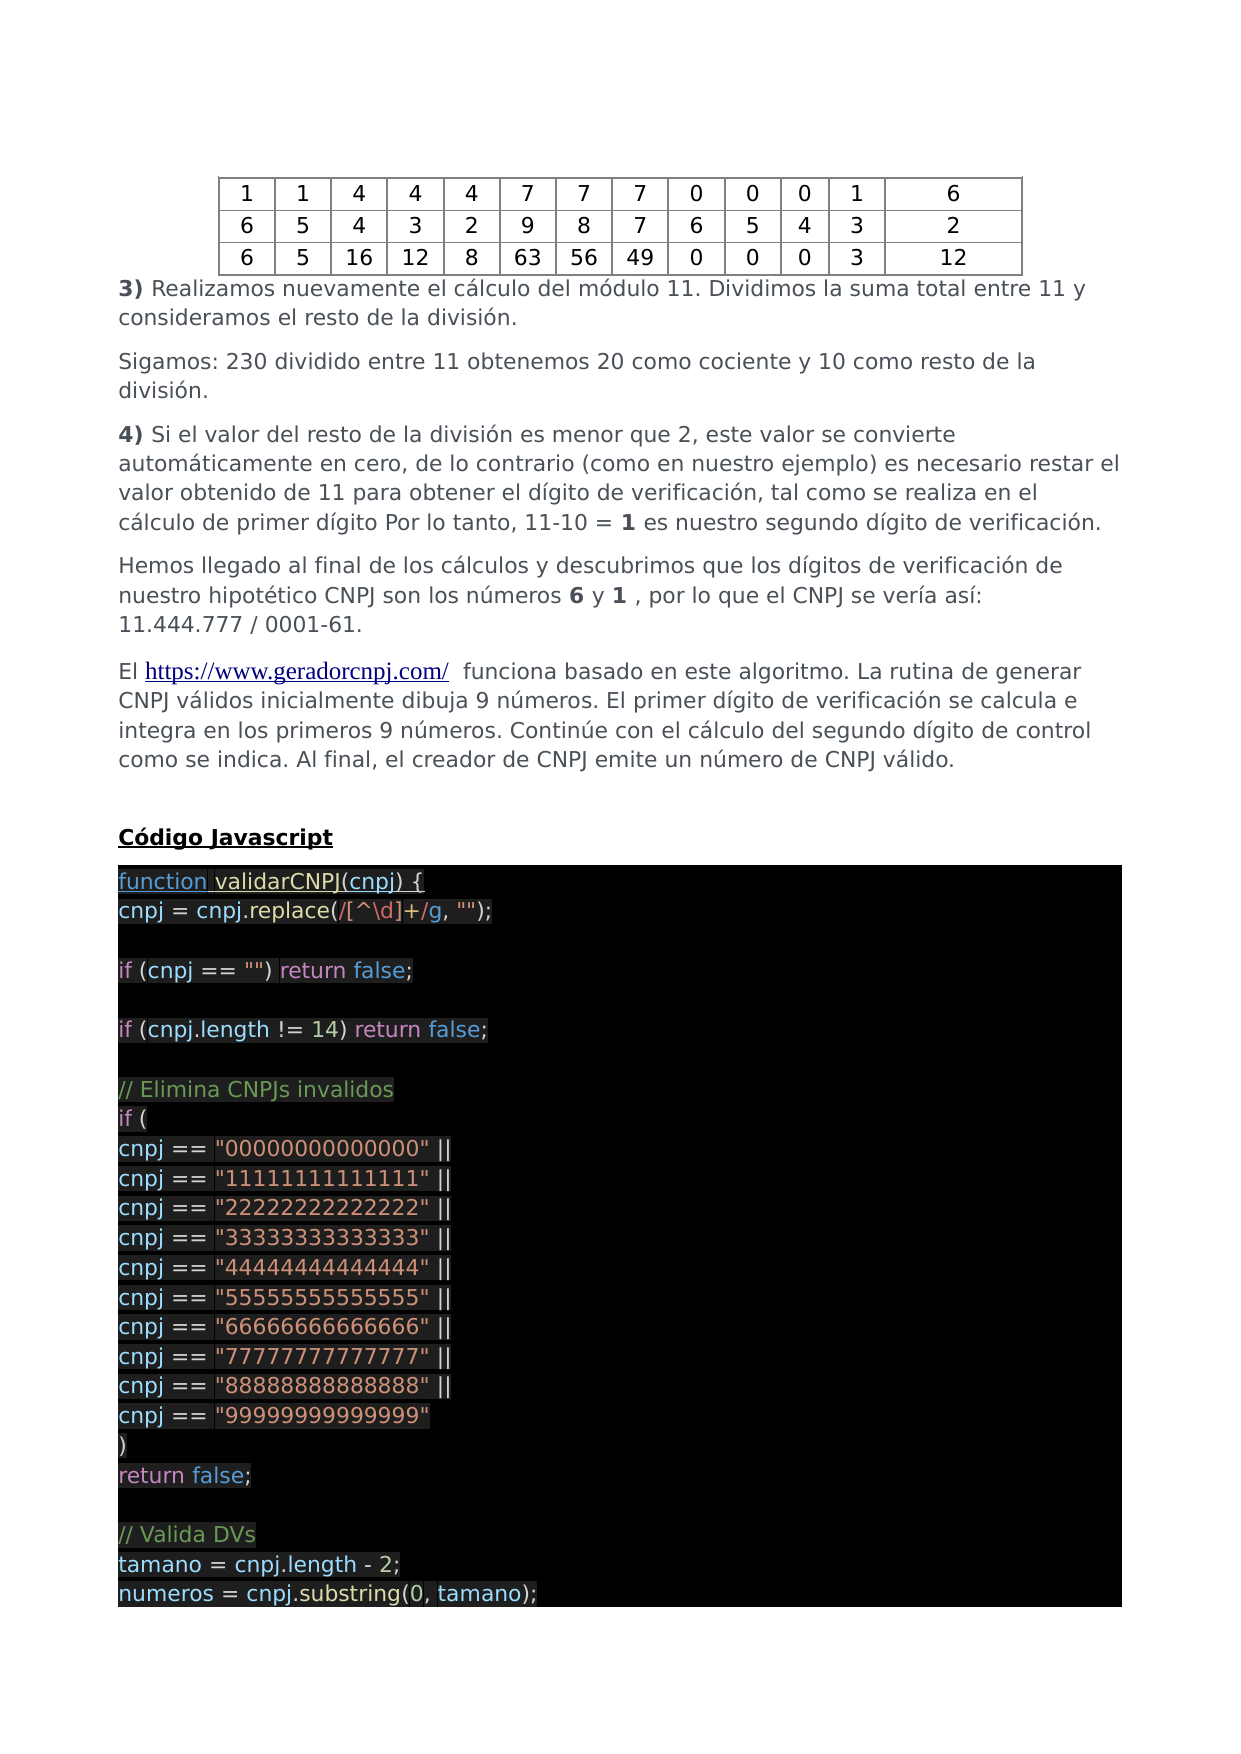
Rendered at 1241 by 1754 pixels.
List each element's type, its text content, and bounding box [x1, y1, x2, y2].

text Sigamos: 230 dividido entre 11 obtenemos 20 como cociente y 10 como resto de la división. [118, 349, 1122, 403]
table_header 7 [501, 179, 555, 210]
table_cell 49 [613, 243, 667, 274]
table_cell 16 [332, 243, 386, 274]
text // Elimina CNPJs invalidos [118, 1073, 1122, 1102]
table_header 4 [388, 179, 443, 210]
text cnpj == "88888888888888" || [118, 1369, 1122, 1399]
table_cell 6 [220, 243, 274, 274]
table_cell 9 [501, 211, 555, 242]
text Código Javascript [118, 821, 1122, 850]
table_cell 0 [669, 243, 724, 274]
table_cell 2 [445, 211, 499, 242]
table_header 4 [445, 179, 499, 210]
text return false; [118, 1458, 1122, 1488]
table_cell 4 [782, 211, 828, 242]
table_header 1 [220, 179, 274, 210]
table_cell 3 [830, 211, 884, 242]
table_cell 56 [557, 243, 611, 274]
table_header 0 [782, 179, 828, 210]
table_cell 4 [332, 211, 386, 242]
table_cell 5 [276, 243, 330, 274]
text 4) Si el valor del resto de la división es menor que 2, este valor se convierte automáticamente en cero, de lo contrario (como en nuestro ejemplo) es necesario restar el valor obtenido de 11 para obtener el dígito de verificación, tal como se realiza en el cálculo de primer dígito Por lo tanto, 11-10 = 1 es nuestro segundo dígito de verificación. [118, 422, 1122, 535]
table_header 7 [557, 179, 611, 210]
text cnpj == "11111111111111" || [118, 1162, 1122, 1191]
text Hemos llegado al final de los cálculos y descubrimos que los dígitos de verificación de nuestro hipotético CNPJ son los números 6 y 1 , por lo que el CNPJ se vería así: 11.444.777 / 0001-61. [118, 553, 1122, 638]
table_cell 8 [445, 243, 499, 274]
text El https://www.geradorcnpj.com/ funciona basado en este algoritmo. La rutina de generar CNPJ válidos inicialmente dibuja 9 números. El primer dígito de verificación se calcula e integra en los primeros 9 números. Continúe con el cálculo del segundo dígito de control como se indica. Al final, el creador de CNPJ emite un número de CNPJ válido. [118, 656, 1122, 772]
text cnpj = cnpj.replace(/[^\d]+/g, ""); [118, 894, 1122, 924]
table_cell 0 [726, 243, 780, 274]
text 3) Realizamos nuevamente el cálculo del módulo 11. Dividimos la suma total entre 11 y consideramos el resto de la división. [118, 276, 1122, 330]
table_cell 3 [830, 243, 884, 274]
table_header 0 [726, 179, 780, 210]
table_header 7 [613, 179, 667, 210]
table_cell 6 [220, 211, 274, 242]
text cnpj == "33333333333333" || [118, 1221, 1122, 1251]
text ) [118, 1429, 1122, 1458]
text if ( [118, 1102, 1122, 1132]
text cnpj == "22222222222222" || [118, 1191, 1122, 1221]
table_header 1 [276, 179, 330, 210]
table_header 0 [669, 179, 724, 210]
text if (cnpj == "") return false; [118, 954, 1122, 983]
table_cell 7 [613, 211, 667, 242]
table_header 6 [886, 179, 1021, 210]
text function validarCNPJ(cnpj) { [118, 865, 1122, 894]
table_header 1 [830, 179, 884, 210]
text cnpj == "44444444444444" || [118, 1251, 1122, 1280]
text cnpj == "77777777777777" || [118, 1340, 1122, 1369]
text cnpj == "99999999999999" [118, 1399, 1122, 1429]
table_cell 5 [726, 211, 780, 242]
text if (cnpj.length != 14) return false; [118, 1013, 1122, 1043]
text cnpj == "00000000000000" || [118, 1132, 1122, 1162]
table_cell 5 [276, 211, 330, 242]
text cnpj == "55555555555555" || [118, 1280, 1122, 1310]
text cnpj == "66666666666666" || [118, 1310, 1122, 1340]
table_cell 3 [388, 211, 443, 242]
table_cell 12 [388, 243, 443, 274]
table_cell 6 [669, 211, 724, 242]
table_cell 63 [501, 243, 555, 274]
table_cell 8 [557, 211, 611, 242]
table_header 4 [332, 179, 386, 210]
table_cell 0 [782, 243, 828, 274]
text tamano = cnpj.length - 2; [118, 1548, 1122, 1577]
table_cell 12 [886, 243, 1021, 274]
text numeros = cnpj.substring(0, tamano); [118, 1577, 1122, 1607]
text // Valida DVs [118, 1518, 1122, 1548]
table_cell 2 [886, 211, 1021, 242]
